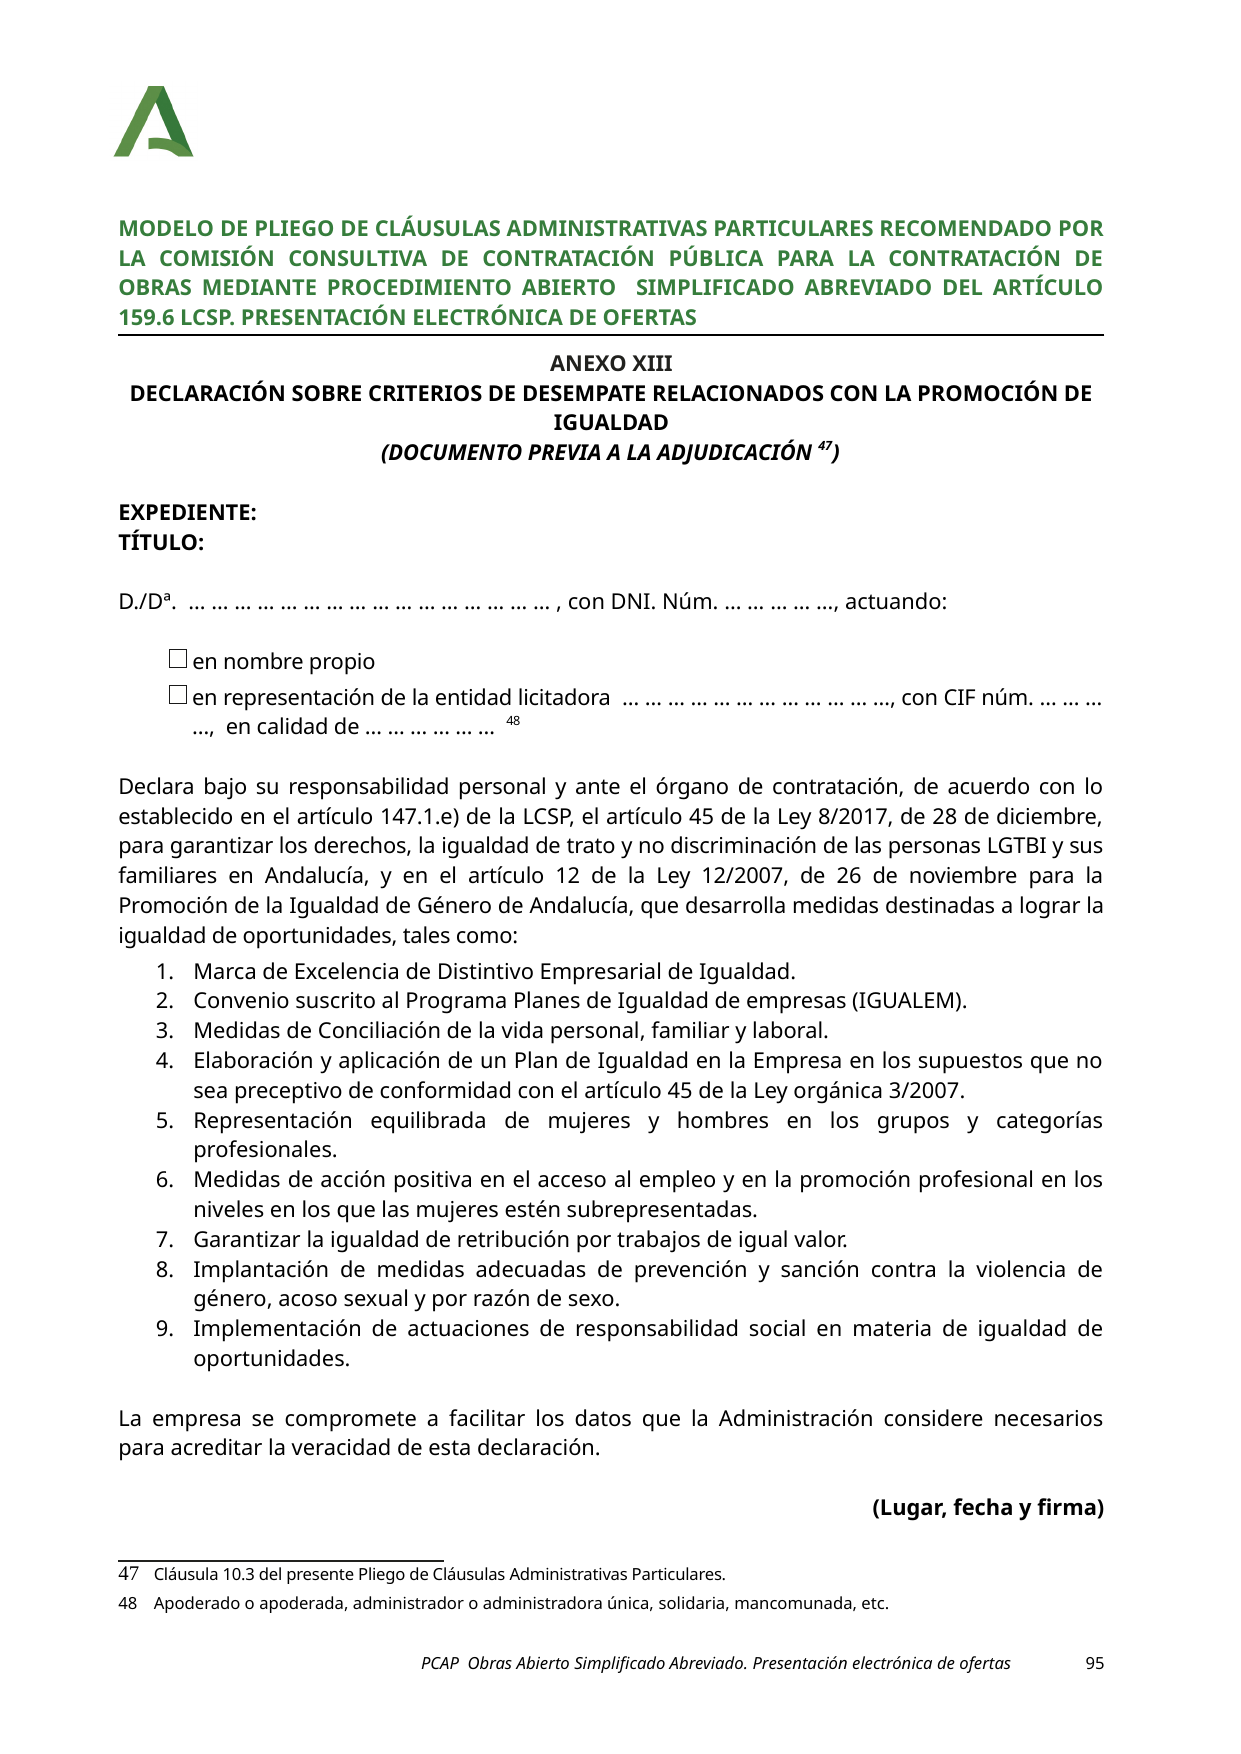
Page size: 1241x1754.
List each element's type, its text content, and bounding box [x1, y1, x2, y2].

text MODELO DE PLIEGO DE CLÁUSULAS ADMINISTRATIVAS PARTICULARES RECOMENDADO POR LA COMISIÓN CONSULTIVA DE CONTRATACIÓN PÚBLICA PARA LA CONTRATACIÓN DE OBRAS MEDIANTE PROCEDIMIENTO ABIERTO SIMPLIFICADO ABREVIADO DEL ARTÍCULO 159.6 LCSP. PRESENTACIÓN ELECTRÓNICA DE OFERTAS [118, 213, 1104, 334]
list Implementación de actuaciones de responsabilidad social en materia de igualdad de oportunidades. [156, 1313, 1104, 1373]
list Representación equilibrada de mujeres y hombres en los grupos y categorías profesionales. [156, 1105, 1104, 1164]
text (DOCUMENTO PREVIA A LA ADJUDICACIÓN ) [118, 437, 1104, 467]
picture [109, 81, 198, 161]
text en representación de la entidad licitadora … … … … … … … … … … … …, con CIF núm. … … … …, en calidad de … … … … … … [192, 682, 1104, 741]
list Medidas de Conciliación de la vida personal, familiar y laboral. [156, 1015, 1104, 1045]
list Convenio suscrito al Programa Planes de Igualdad de empresas (IGUALEM). [156, 986, 1104, 1015]
text EXPEDIENTE: [118, 497, 1104, 527]
text TÍTULO: [118, 527, 1104, 556]
list Garantizar la igualdad de retribución por trabajos de igual valor. [156, 1224, 1104, 1254]
text Apoderado o apoderada, administrador o administradora única, solidaria, mancomunada, etc. [118, 1591, 1104, 1614]
text Declara bajo su responsabilidad personal y ante el órgano de contratación, de acuerdo con lo establecido en el artículo 147.1.e) de la LCSP, el artículo 45 de la Ley 8/2017, de 28 de diciembre, para garantizar los derechos, la igualdad de trato y no discriminación de las personas LGTBI y sus familiares en Andalucía, y en el artículo 12 de la Ley 12/2007, de 26 de noviembre para la Promoción de la Igualdad de Género de Andalucía, que desarrolla medidas destinadas a lograr la igualdad de oportunidades, tales como: [118, 771, 1104, 950]
list Medidas de acción positiva en el acceso al empleo y en la promoción profesional en los niveles en los que las mujeres estén subrepresentadas. [156, 1164, 1104, 1224]
text Cláusula 10.3 del presente Pliego de Cláusulas Administrativas Particulares. [118, 1561, 1104, 1585]
list Marca de Excelencia de Distintivo Empresarial de Igualdad. [156, 956, 1104, 986]
text en nombre propio [192, 646, 1104, 676]
text D./Dª. … … … … … … … … … … … … … … … … , con DNI. Núm. … … … … …, actuando: [118, 586, 1104, 616]
text La empresa se compromete a facilitar los datos que la Administración considere necesarios para acreditar la veracidad de esta declaración. [118, 1403, 1104, 1462]
text DECLARACIÓN SOBRE CRITERIOS DE DESEMPATE RELACIONADOS CON LA PROMOCIÓN DE IGUALDAD [118, 378, 1104, 437]
text (Lugar, fecha y firma) [118, 1492, 1104, 1522]
list Implantación de medidas adecuadas de prevención y sanción contra la violencia de género, acoso sexual y por razón de sexo. [156, 1254, 1104, 1313]
text ANEXO XIII [118, 348, 1104, 378]
list Elaboración y aplicación de un Plan de Igualdad en la Empresa en los supuestos que no sea preceptivo de conformidad con el artículo 45 de la Ley orgánica 3/2007. [156, 1045, 1104, 1105]
